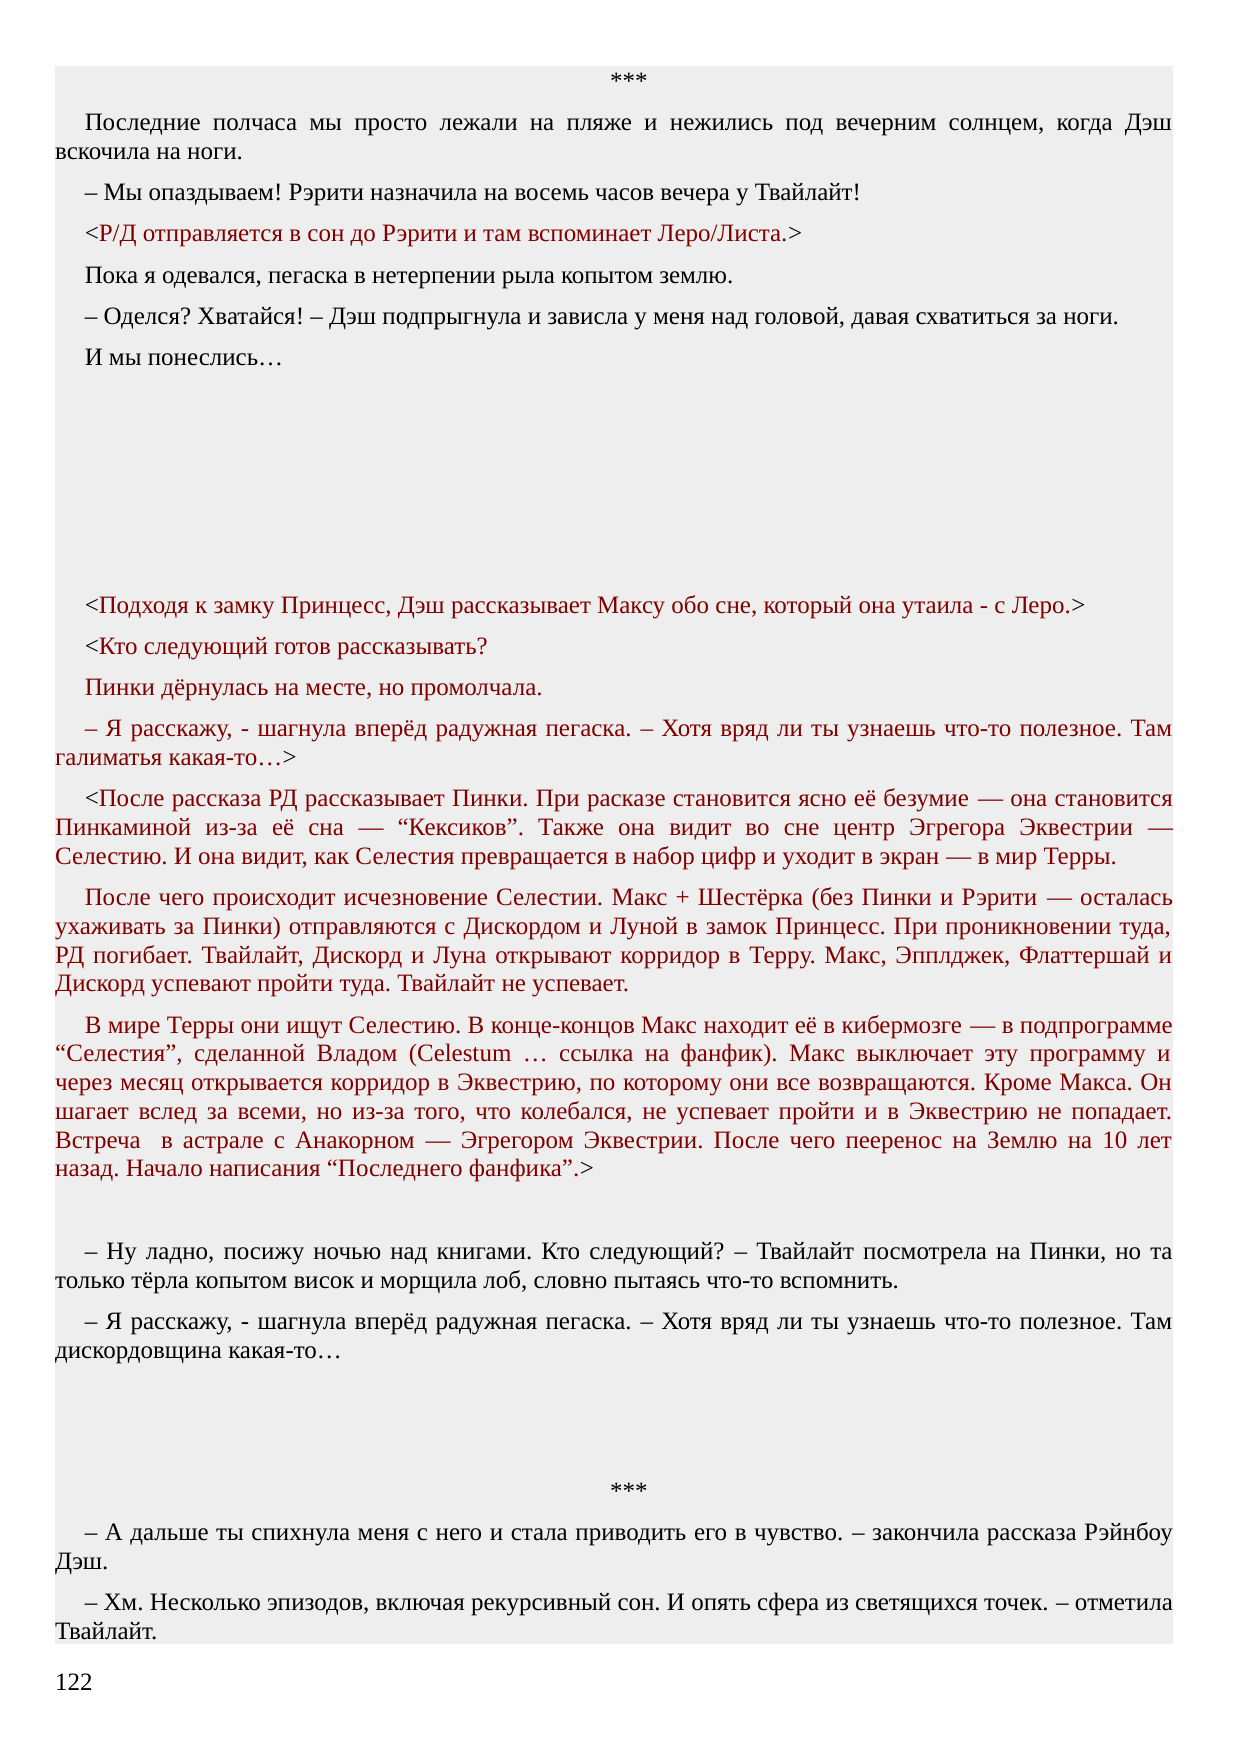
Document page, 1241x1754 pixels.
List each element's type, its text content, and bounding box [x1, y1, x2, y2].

text В мире Терры они ищут Селестию. В конце-концов Макс находит её в кибермозге — в подпрограмме “Селестия”, сделанной Владом (Celestum … ссылка на фанфик). Макс выключает эту программу и через месяц открывается корридор в Эквестрию, по которому они все возвращаются. Кроме Макса. Он шагает вслед за всеми, но из-за того, что колебался, не успевает пройти и в Эквестрию не попадает. Встреча в астрале с Анакорном — Эгрегором Эквестрии. После чего пееренос на Землю на 10 лет назад. Начало написания “Последнего фанфика”.> [55, 1010, 1173, 1182]
text – Мы опаздываем! Рэрити назначила на восемь часов вечера у Твайлайт! [55, 177, 1173, 206]
text После чего происходит исчезновение Селестии. Макс + Шестёрка (без Пинки и Рэрити — осталась ухаживать за Пинки) отправляются с Дискордом и Луной в замок Принцесс. При проникновении туда, РД погибает. Твайлайт, Дискорд и Луна открывают корридор в Терру. Макс, Эпплджек, Флаттершай и Дискорд успевают пройти туда. Твайлайт не успевает. [55, 882, 1173, 997]
text Пока я одевался, пегаска в нетерпении рыла копытом землю. [55, 260, 1173, 288]
text Пинки дёрнулась на месте, но промолчала. [55, 672, 1173, 701]
text – Хм. Несколько эпизодов, включая рекурсивный сон. И опять сфера из светящихся точек. – отметила Твайлайт. [55, 1587, 1173, 1644]
text <После рассказа РД рассказывает Пинки. При расказе становится ясно её безумие — она становится Пинкаминой из-за её сна — “Кексиков”. Также она видит во сне центр Эгрегора Эквестрии — Селестию. И она видит, как Селестия превращается в набор цифр и уходит в экран — в мир Терры. [55, 783, 1173, 870]
text *** [55, 1476, 1173, 1504]
text <Р/Д отправляется в сон до Рэрити и там вспоминает Леро/Листа.> [55, 218, 1173, 247]
text – Оделся? Хватайся! – Дэш подпрыгнула и зависла у меня над головой, давая схватиться за ноги. [55, 301, 1173, 330]
text <Подходя к замку Принцесс, Дэш рассказывает Максу обо сне, который она утаила - с Леро.> [55, 590, 1173, 618]
text *** [55, 66, 1173, 95]
text И мы понеслись… [55, 342, 1173, 371]
text <Кто следующий готов рассказывать? [55, 631, 1173, 660]
text – Я расскажу, - шагнула вперёд радужная пегаска. – Хотя вряд ли ты узнаешь что-то полезное. Там дискордовщина какая-то… [55, 1306, 1173, 1363]
text – Ну ладно, посижу ночью над книгами. Кто следующий? – Твайлайт посмотрела на Пинки, но та только тёрла копытом висок и морщила лоб, словно пытаясь что-то вспомнить. [55, 1236, 1173, 1293]
text Последние полчаса мы просто лежали на пляже и нежились под вечерним солнцем, когда Дэш вскочила на ноги. [55, 107, 1173, 165]
text – А дальше ты спихнула меня с него и стала приводить его в чувство. – закончила рассказа Рэйнбоу Дэш. [55, 1517, 1173, 1574]
text – Я расскажу, - шагнула вперёд радужная пегаска. – Хотя вряд ли ты узнаешь что-то полезное. Там галиматья какая-то…> [55, 713, 1173, 771]
